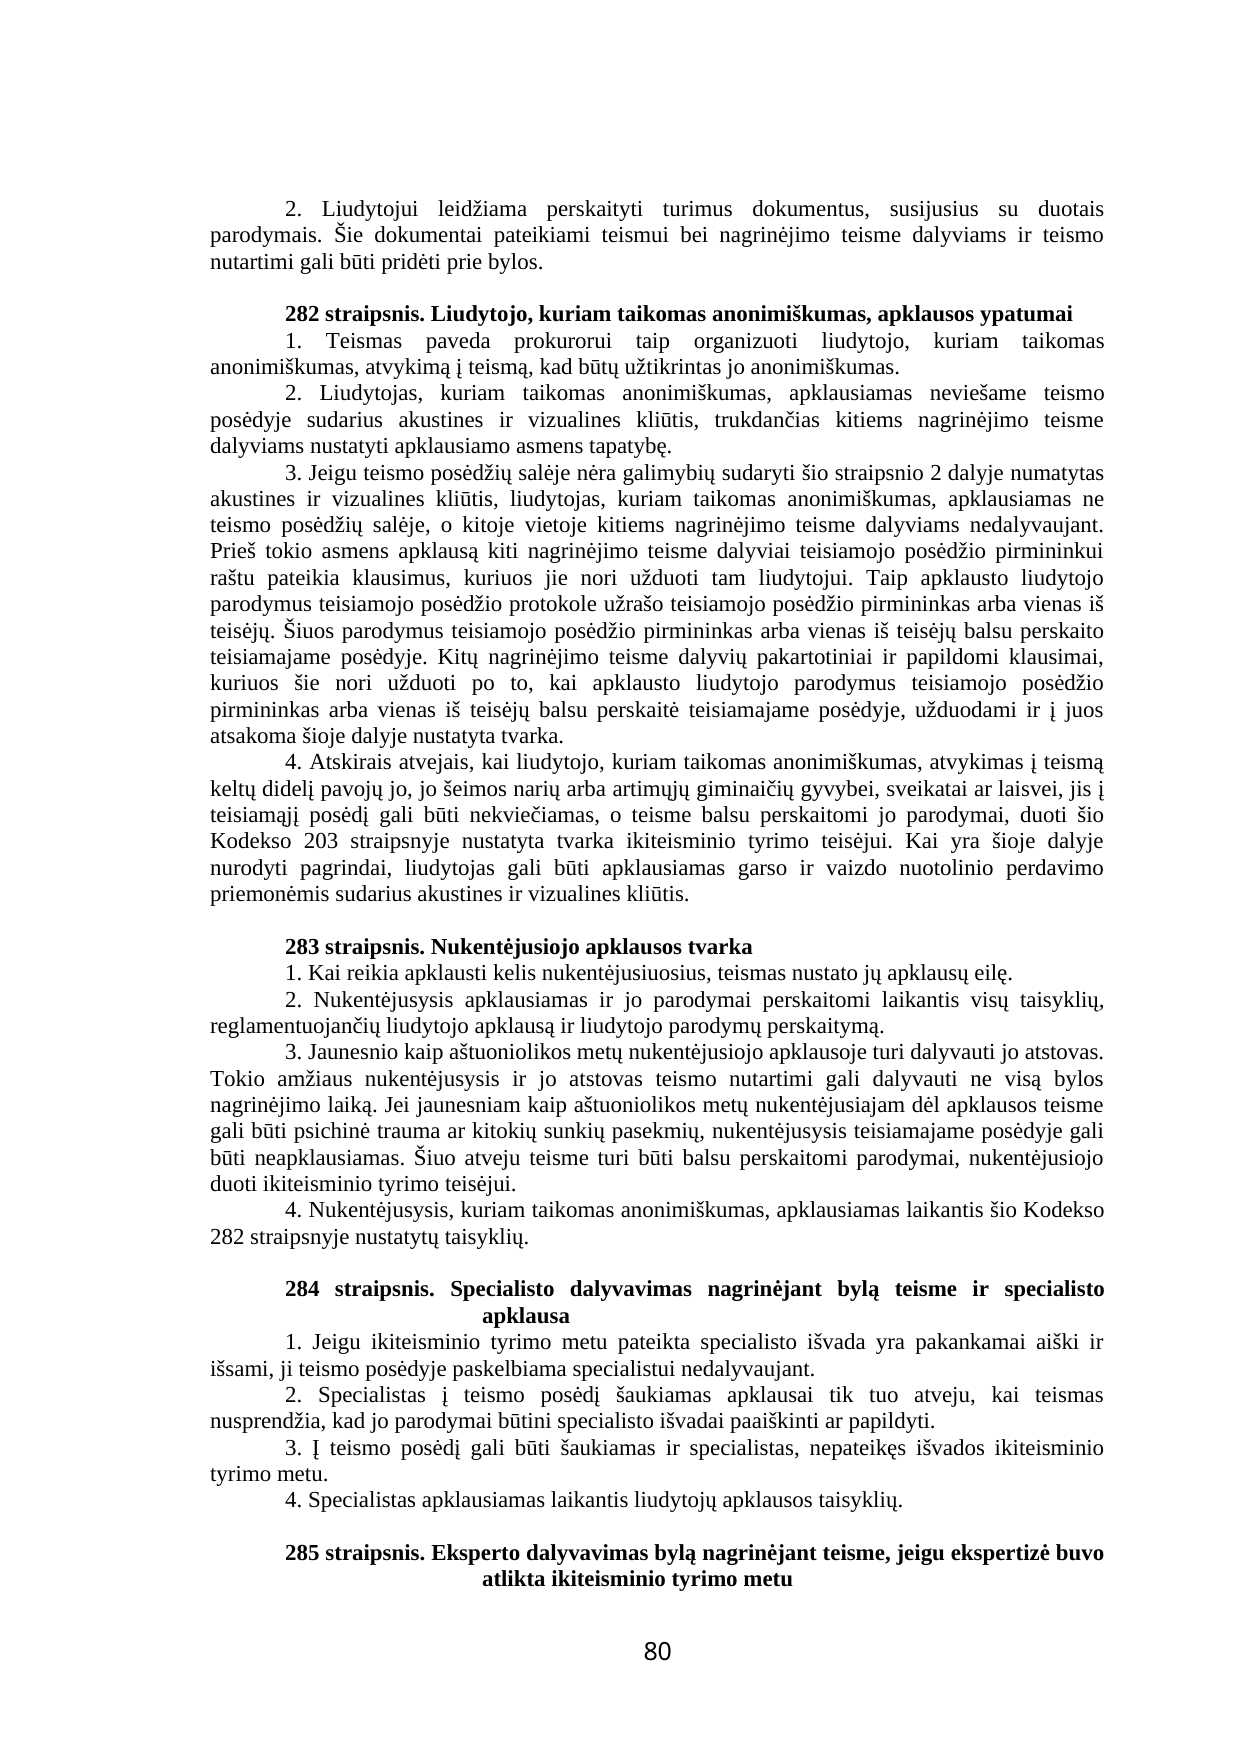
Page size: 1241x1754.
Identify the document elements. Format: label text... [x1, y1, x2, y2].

text 3. Jeigu teismo posėdžių salėje nėra galimybių sudaryti šio straipsnio 2 dalyje numatytas akustines ir vizualines kliūtis, liudytojas, kuriam taikomas anonimiškumas, apklausiamas ne teismo posėdžių salėje, o kitoje vietoje kitiems nagrinėjimo teisme dalyviams nedalyvaujant. Prieš tokio asmens apklausą kiti nagrinėjimo teisme dalyviai teisiamojo posėdžio pirmininkui raštu pateikia klausimus, kuriuos jie nori užduoti tam liudytojui. Taip apklausto liudytojo parodymus teisiamojo posėdžio protokole užrašo teisiamojo posėdžio pirmininkas arba vienas iš teisėjų. Šiuos parodymus teisiamojo posėdžio pirmininkas arba vienas iš teisėjų balsu perskaito teisiamajame posėdyje. Kitų nagrinėjimo teisme dalyvių pakartotiniai ir papildomi klausimai, kuriuos šie nori užduoti po to, kai apklausto liudytojo parodymus teisiamojo posėdžio pirmininkas arba vienas iš teisėjų balsu perskaitė teisiamajame posėdyje, užduodami ir į juos atsakoma šioje dalyje nustatyta tvarka. [210, 458, 1106, 748]
text 2. Liudytojas, kuriam taikomas anonimiškumas, apklausiamas neviešame teismo posėdyje sudarius akustines ir vizualines kliūtis, trukdančias kitiems nagrinėjimo teisme dalyviams nustatyti apklausiamo asmens tapatybę. [210, 379, 1106, 458]
text 3. Į teismo posėdį gali būti šaukiamas ir specialistas, nepateikęs išvados ikiteisminio tyrimo metu. [210, 1434, 1106, 1486]
text 282 straipsnis. Liudytojo, kuriam taikomas anonimiškumas, apklausos ypatumai [285, 300, 1106, 327]
text 284 straipsnis. Specialisto dalyvavimas nagrinėjant bylą teisme ir specialisto apklausa [285, 1276, 1106, 1328]
text 2. Nukentėjusysis apklausiamas ir jo parodymai perskaitomi laikantis visų taisyklių, reglamentuojančių liudytojo apklausą ir liudytojo parodymų perskaitymą. [210, 986, 1106, 1038]
text 1. Kai reikia apklausti kelis nukentėjusiuosius, teismas nustato jų apklausų eilę. [210, 959, 1106, 986]
text 1. Jeigu ikiteisminio tyrimo metu pateikta specialisto išvada yra pakankamai aiški ir išsami, ji teismo posėdyje paskelbiama specialistui nedalyvaujant. [210, 1328, 1106, 1381]
text 1. Teismas paveda prokurorui taip organizuoti liudytojo, kuriam taikomas anonimiškumas, atvykimą į teismą, kad būtų užtikrintas jo anonimiškumas. [210, 327, 1106, 379]
text 2. Liudytojui leidžiama perskaityti turimus dokumentus, susijusius su duotais parodymais. Šie dokumentai pateikiami teismui bei nagrinėjimo teisme dalyviams ir teismo nutartimi gali būti pridėti prie bylos. [210, 195, 1106, 274]
text 4. Specialistas apklausiamas laikantis liudytojų apklausos taisyklių. [210, 1486, 1106, 1513]
text 4. Nukentėjusysis, kuriam taikomas anonimiškumas, apklausiamas laikantis šio Kodekso 282 straipsnyje nustatytų taisyklių. [210, 1196, 1106, 1249]
text 283 straipsnis. Nukentėjusiojo apklausos tvarka [210, 933, 1106, 959]
text 3. Jaunesnio kaip aštuoniolikos metų nukentėjusiojo apklausoje turi dalyvauti jo atstovas. Tokio amžiaus nukentėjusysis ir jo atstovas teismo nutartimi gali dalyvauti ne visą bylos nagrinėjimo laiką. Jei jaunesniam kaip aštuoniolikos metų nukentėjusiajam dėl apklausos teisme gali būti psichinė trauma ar kitokių sunkių pasekmių, nukentėjusysis teisiamajame posėdyje gali būti neapklausiamas. Šiuo atveju teisme turi būti balsu perskaitomi parodymai, nukentėjusiojo duoti ikiteisminio tyrimo teisėjui. [210, 1038, 1106, 1196]
text 4. Atskirais atvejais, kai liudytojo, kuriam taikomas anonimiškumas, atvykimas į teismą keltų didelį pavojų jo, jo šeimos narių arba artimųjų giminaičių gyvybei, sveikatai ar laisvei, jis į teisiamąjį posėdį gali būti nekviečiamas, o teisme balsu perskaitomi jo parodymai, duoti šio Kodekso 203 straipsnyje nustatyta tvarka ikiteisminio tyrimo teisėjui. Kai yra šioje dalyje nurodyti pagrindai, liudytojas gali būti apklausiamas garso ir vaizdo nuotolinio perdavimo priemonėmis sudarius akustines ir vizualines kliūtis. [210, 748, 1106, 907]
text 285 straipsnis. Eksperto dalyvavimas bylą nagrinėjant teisme, jeigu ekspertizė buvo atlikta ikiteisminio tyrimo metu [285, 1539, 1106, 1592]
text 2. Specialistas į teismo posėdį šaukiamas apklausai tik tuo atveju, kai teismas nusprendžia, kad jo parodymai būtini specialisto išvadai paaiškinti ar papildyti. [210, 1381, 1106, 1434]
